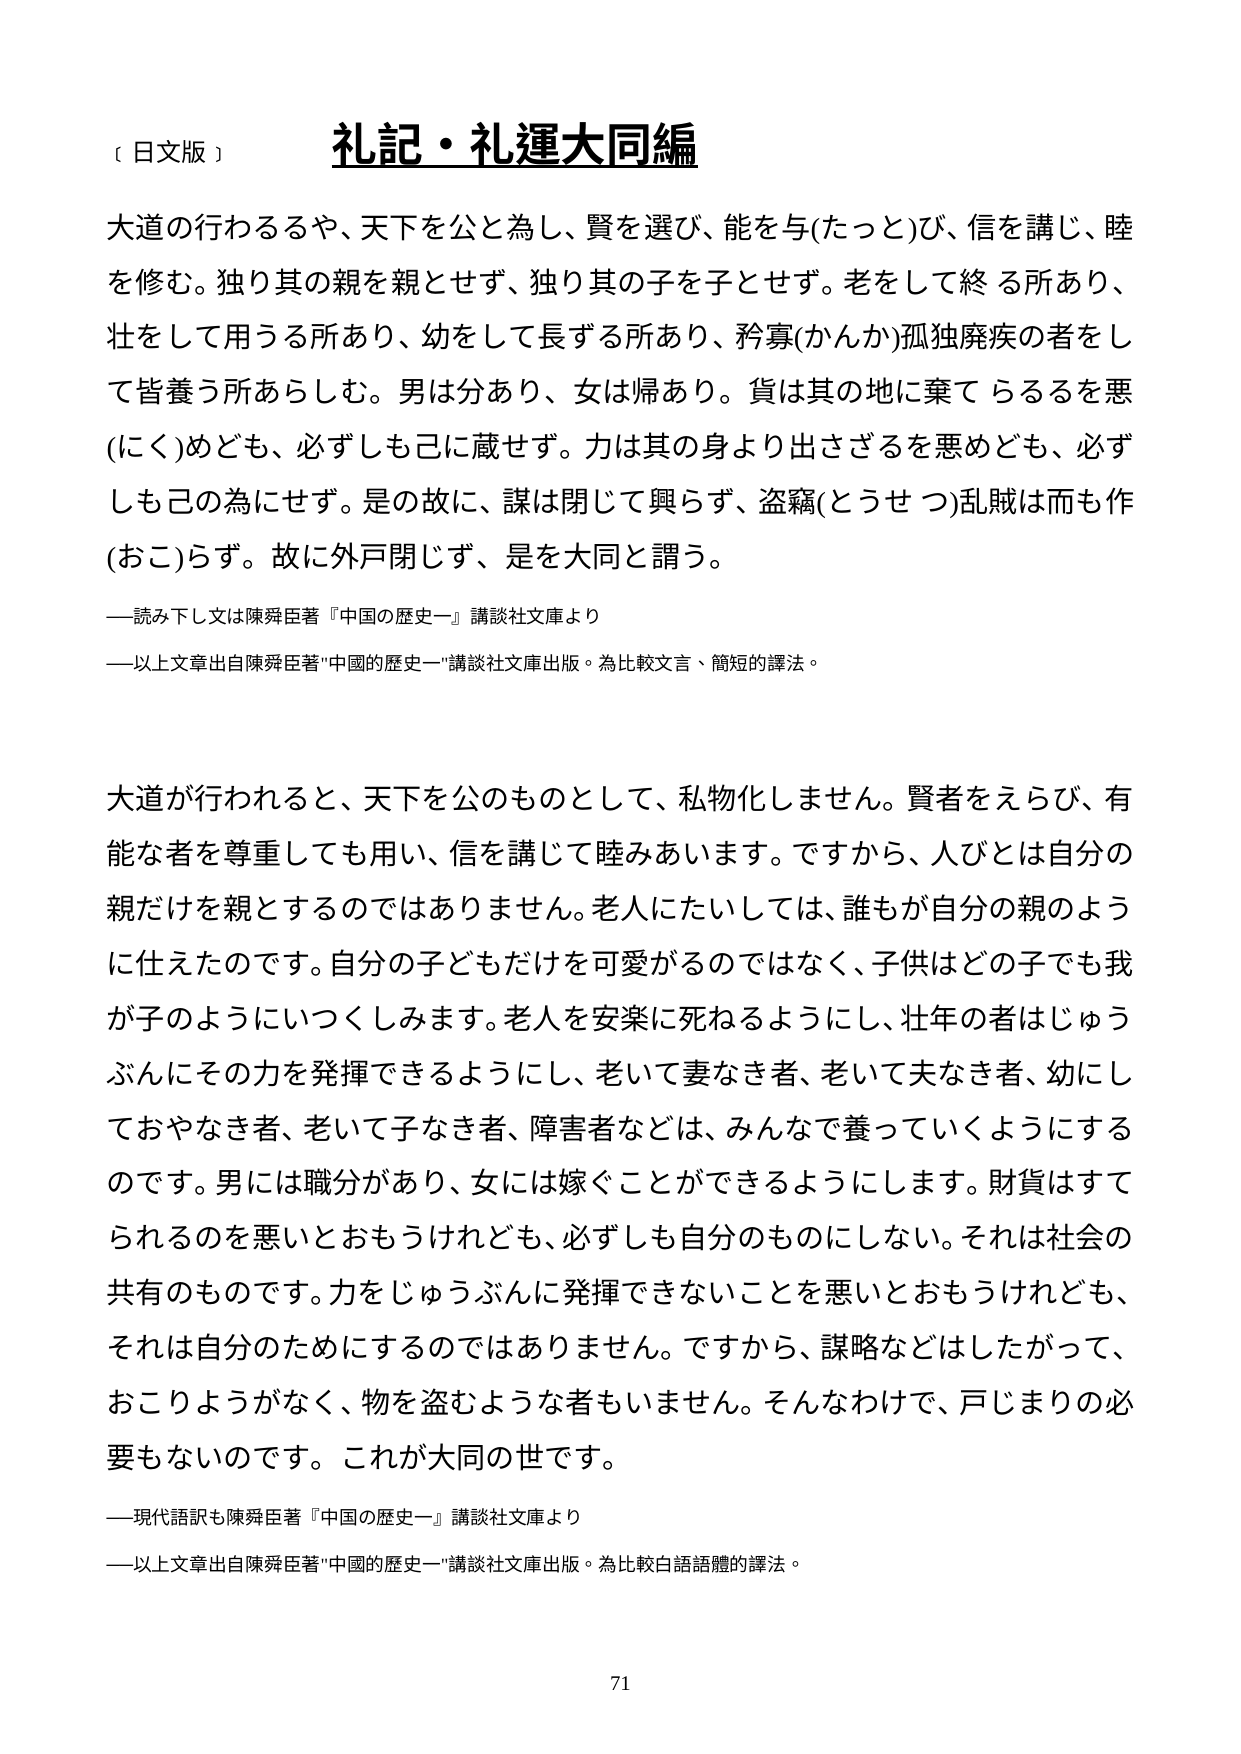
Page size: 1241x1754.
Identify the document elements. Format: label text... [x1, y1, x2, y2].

text 大道が行われると、天下を公のものとして、私物化しません。賢者をえらび、有能な者を尊重しても用い、信を講じて睦みあいます。ですから、人びとは自分の 親だけを親とするのではありません。老人にたいしては、誰もが自分の親のように仕えたのです。自分の子どもだけを可愛がるのではなく、子供はどの子でも我 が子のようにいつくしみます。老人を安楽に死ねるようにし、壮年の者はじゅうぶんにその力を発揮できるようにし、老いて妻なき者、老いて夫なき者、幼にし ておやなき者、老いて子なき者、障害者などは、みんなで養っていくようにするのです。男には職分があり、女には嫁ぐことができるようにします。財貨はすて られるのを悪いとおもうけれども、必ずしも自分のものにしない。それは社会の共有のものです。力をじゅうぶんに発揮できないことを悪いとおもうけれども、 それは自分のためにするのではありません。ですから、謀略などはしたがって、おこりようがなく、物を盗むような者もいません。そんなわけで、戸じまりの必 要もないのです。これが大同の世です。 [106, 776, 1134, 1477]
text 大道の行わるるや、天下を公と為し、賢を選び、能を与(たっと)び、信を講じ、睦を修む。独り其の親を親とせず、独り其の子を子とせず。老をして終 る所あり、壮をして用うる所あり、幼をして長ずる所あり、矜寡(かんか)孤独廃疾の者をして皆養う所あらしむ。男は分あり、女は帰あり。貨は其の地に棄て らるるを悪(にく)めども、必ずしも己に蔵せず。力は其の身より出さざるを悪めども、必ずしも己の為にせず。是の故に、謀は閉じて興らず、盗竊(とうせ つ)乱賊は而も作(おこ)らず。故に外戸閉じず、是を大同と謂う。 [106, 204, 1134, 576]
text ──読み下し文は陳舜臣著『中国の歴史一』講談社文庫より [106, 602, 1134, 629]
text ﹝日文版﹞ 礼記・礼運大同編 [106, 108, 1134, 174]
text ──以上文章出自陳舜臣著"中國的歷史一"講談社文庫出版。為比較白語語體的譯法。 [106, 1550, 1134, 1577]
text ──以上文章出自陳舜臣著"中國的歷史一"講談社文庫出版。為比較文言、簡短的譯法。 [106, 649, 1134, 676]
text ──現代語訳も陳舜臣著『中国の歴史一』講談社文庫より [106, 1503, 1134, 1530]
